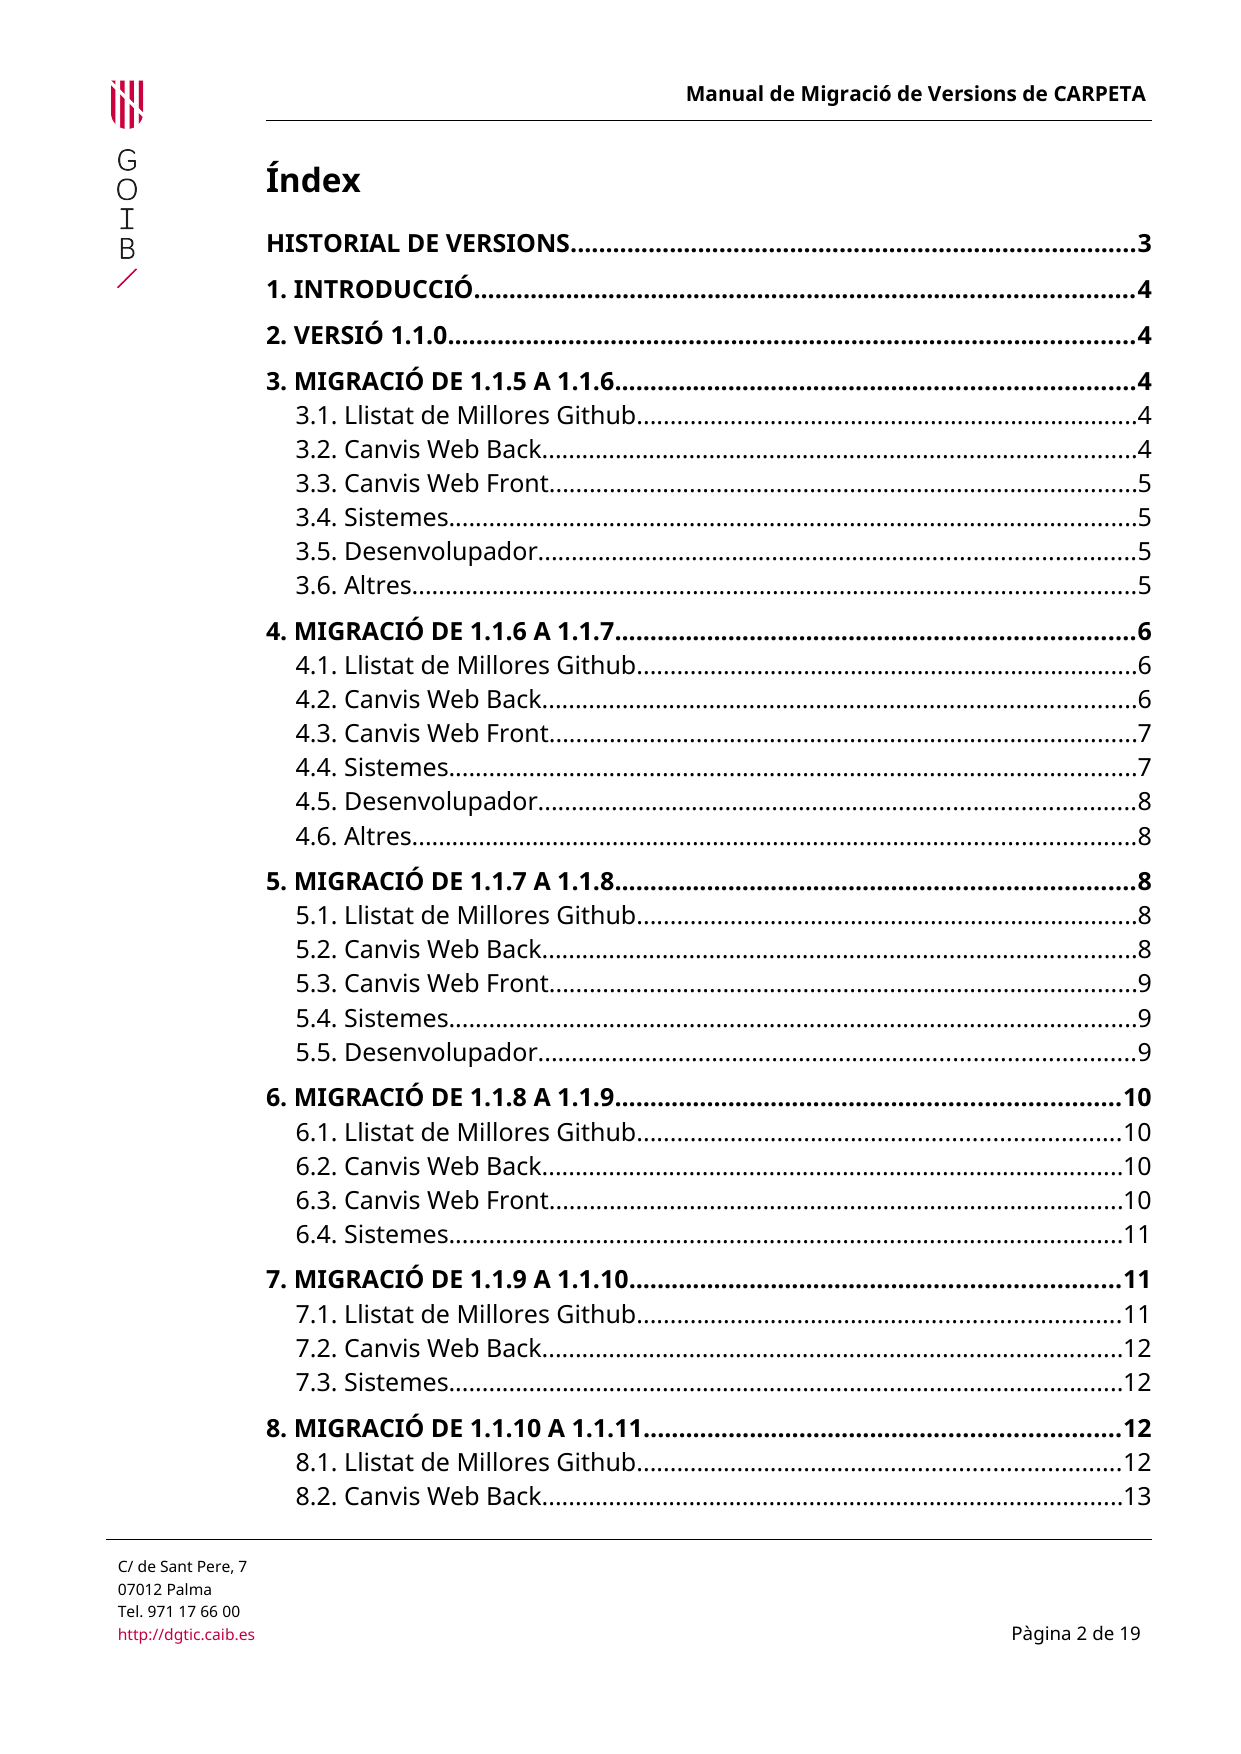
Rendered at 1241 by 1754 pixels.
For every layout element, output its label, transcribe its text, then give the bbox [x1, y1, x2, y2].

text 1. Introducció 4 [266, 272, 1152, 306]
text 5.2. Canvis Web Back 8 [295, 932, 1152, 966]
text 4.5. Desenvolupador 8 [295, 784, 1152, 818]
text 3.2. Canvis Web Back 4 [295, 432, 1152, 466]
text 8.2. Canvis Web Back 13 [295, 1478, 1152, 1512]
text 8. Migració de 1.1.10 a 1.1.11 12 [266, 1410, 1152, 1444]
text 3.6. Altres 5 [295, 568, 1152, 602]
text 7.1. Llistat de Millores Github 11 [295, 1296, 1152, 1330]
text Historial de versions 3 [266, 226, 1152, 260]
text 5.1. Llistat de Millores Github 8 [295, 898, 1152, 932]
picture [82, 57, 172, 319]
text 4.2. Canvis Web Back 6 [295, 682, 1152, 716]
text 4.6. Altres 8 [295, 818, 1152, 852]
text 7.3. Sistemes 12 [295, 1364, 1152, 1398]
text 4.4. Sistemes 7 [295, 750, 1152, 784]
text 7.2. Canvis Web Back 12 [295, 1330, 1152, 1364]
text 6.3. Canvis Web Front 10 [295, 1182, 1152, 1216]
subtitle Índex [266, 156, 1152, 202]
text 4. Migració de 1.1.6 a 1.1.7 6 [266, 614, 1152, 648]
text 2. Versió 1.1.0 4 [266, 318, 1152, 352]
text 6.2. Canvis Web Back 10 [295, 1148, 1152, 1182]
text 4.3. Canvis Web Front 7 [295, 716, 1152, 750]
text 3. Migració de 1.1.5 a 1.1.6 4 [266, 363, 1152, 398]
text 5.5. Desenvolupador 9 [295, 1034, 1152, 1068]
text 8.1. Llistat de Millores Github 12 [295, 1444, 1152, 1478]
text 6.4. Sistemes 11 [295, 1216, 1152, 1250]
text 3.1. Llistat de Millores Github 4 [295, 398, 1152, 432]
text 5.4. Sistemes 9 [295, 1000, 1152, 1034]
text 3.5. Desenvolupador 5 [295, 534, 1152, 568]
text 3.4. Sistemes 5 [295, 500, 1152, 534]
text 5. Migració de 1.1.7 a 1.1.8 8 [266, 864, 1152, 898]
text 4.1. Llistat de Millores Github 6 [295, 648, 1152, 682]
text 3.3. Canvis Web Front 5 [295, 466, 1152, 500]
text 5.3. Canvis Web Front 9 [295, 966, 1152, 1000]
text 7. Migració de 1.1.9 a 1.1.10 11 [266, 1262, 1152, 1296]
text 6. Migració de 1.1.8 a 1.1.9 10 [266, 1080, 1152, 1114]
text 6.1. Llistat de Millores Github 10 [295, 1114, 1152, 1148]
